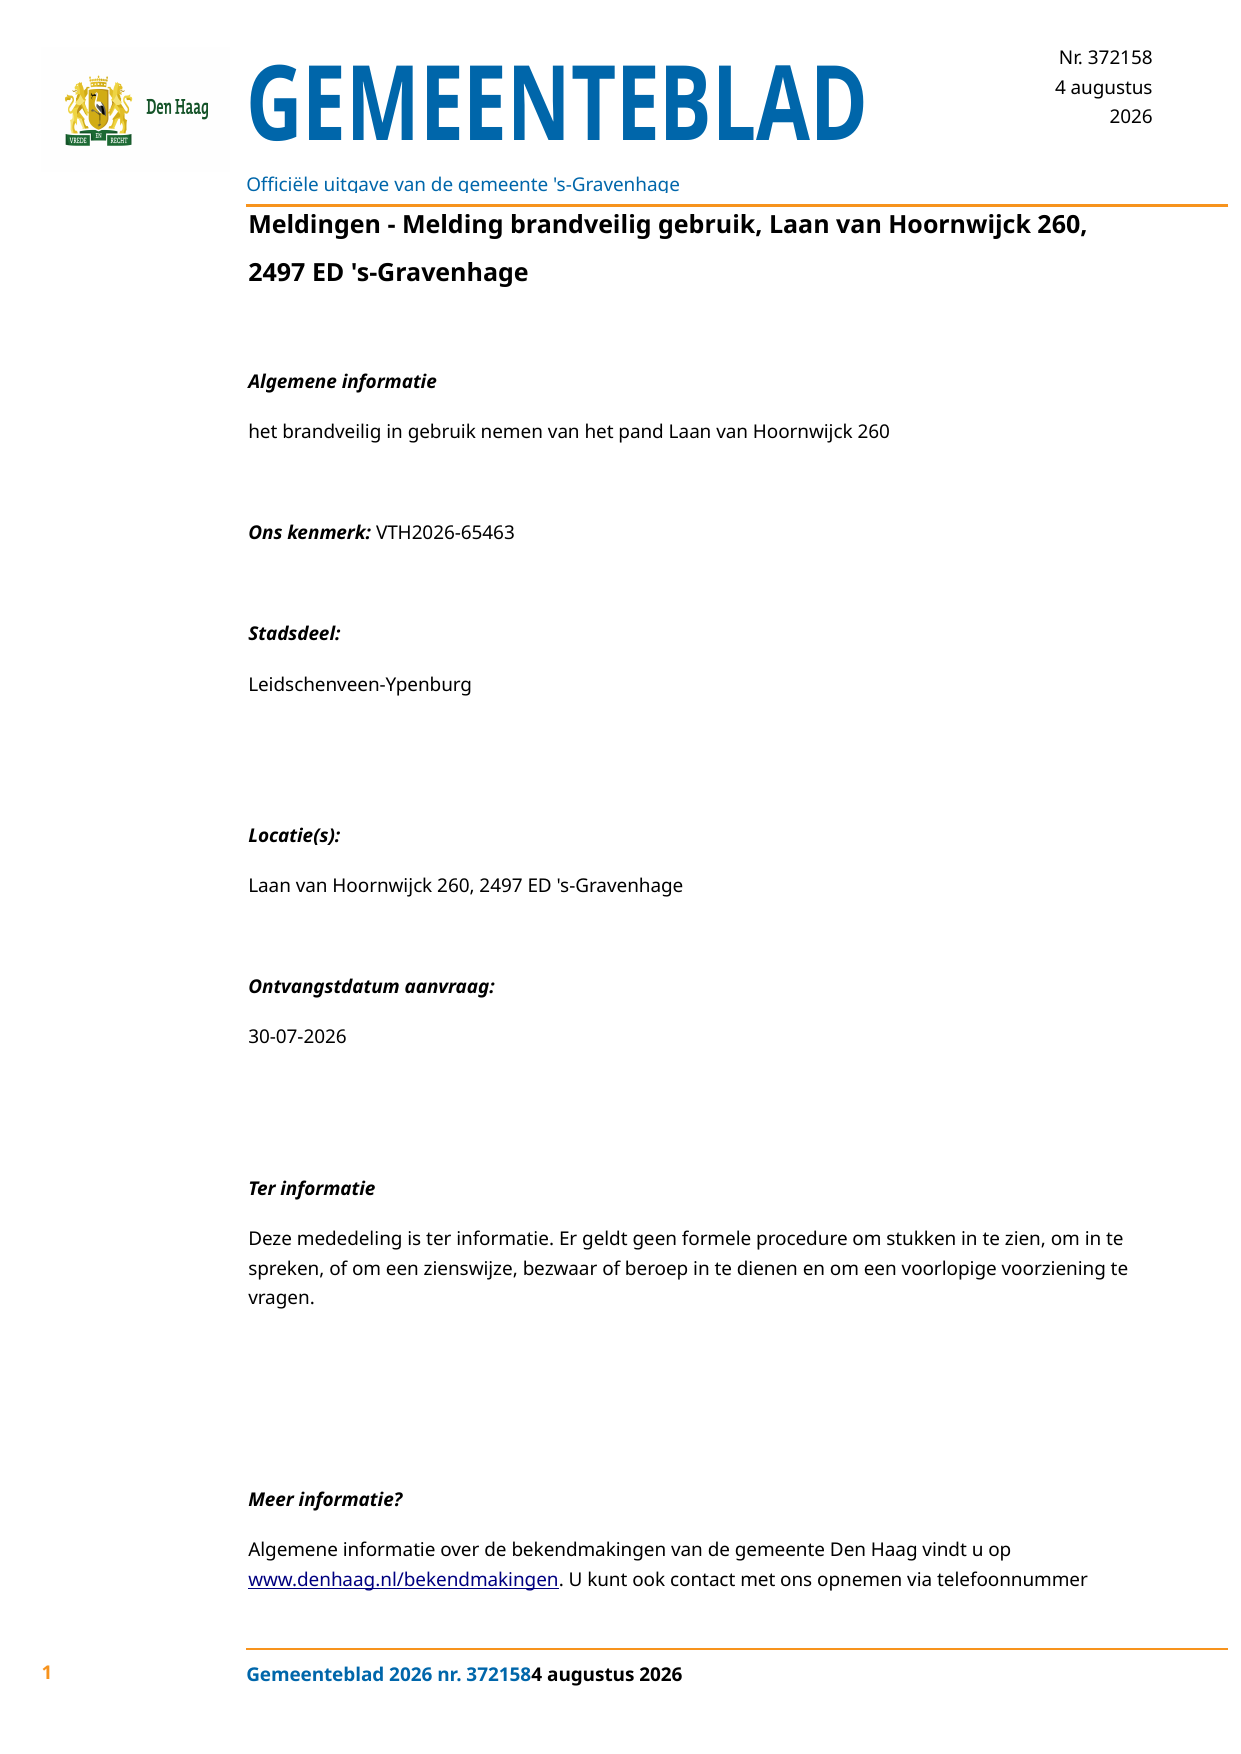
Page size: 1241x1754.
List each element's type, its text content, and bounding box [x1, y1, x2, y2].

text Deze mededeling is ter informatie. Er geldt geen formele procedure om stukken in te zien, om in te spreken, of om een zienswijze, bezwaar of beroep in te dienen en om een voorlopige voorziening te vragen. [248, 1225, 1152, 1310]
text Locatie(s): [248, 822, 1152, 848]
text Leidschenveen-Ypenburg [248, 671, 1152, 697]
text 30-07-2026 [248, 1024, 1152, 1049]
text Algemene informatie over de bekendmakingen van de gemeente Den Haag vindt u op www.denhaag.nl/bekendmakingen. U kunt ook contact met ons opnemen via telefoonnummer [248, 1537, 1152, 1592]
text Ons kenmerk: VTH2026-65463 [248, 519, 1152, 545]
text Laan van Hoornwijck 260, 2497 ED 's-Gravenhage [248, 872, 1152, 898]
text Ter informatie [248, 1175, 1152, 1201]
picture [41, 47, 231, 172]
text Meer informatie? [248, 1486, 1152, 1512]
text Stadsdeel: [248, 620, 1152, 646]
text Meldingen - Melding brandveilig gebruik, Laan van Hoornwijck 260, 2497 ED 's-Gravenhage [248, 207, 1152, 288]
text het brandveilig in gebruik nemen van het pand Laan van Hoornwijck 260 [248, 419, 1152, 444]
text Algemene informatie [248, 368, 1152, 394]
text Ontvangstdatum aanvraag: [248, 973, 1152, 999]
